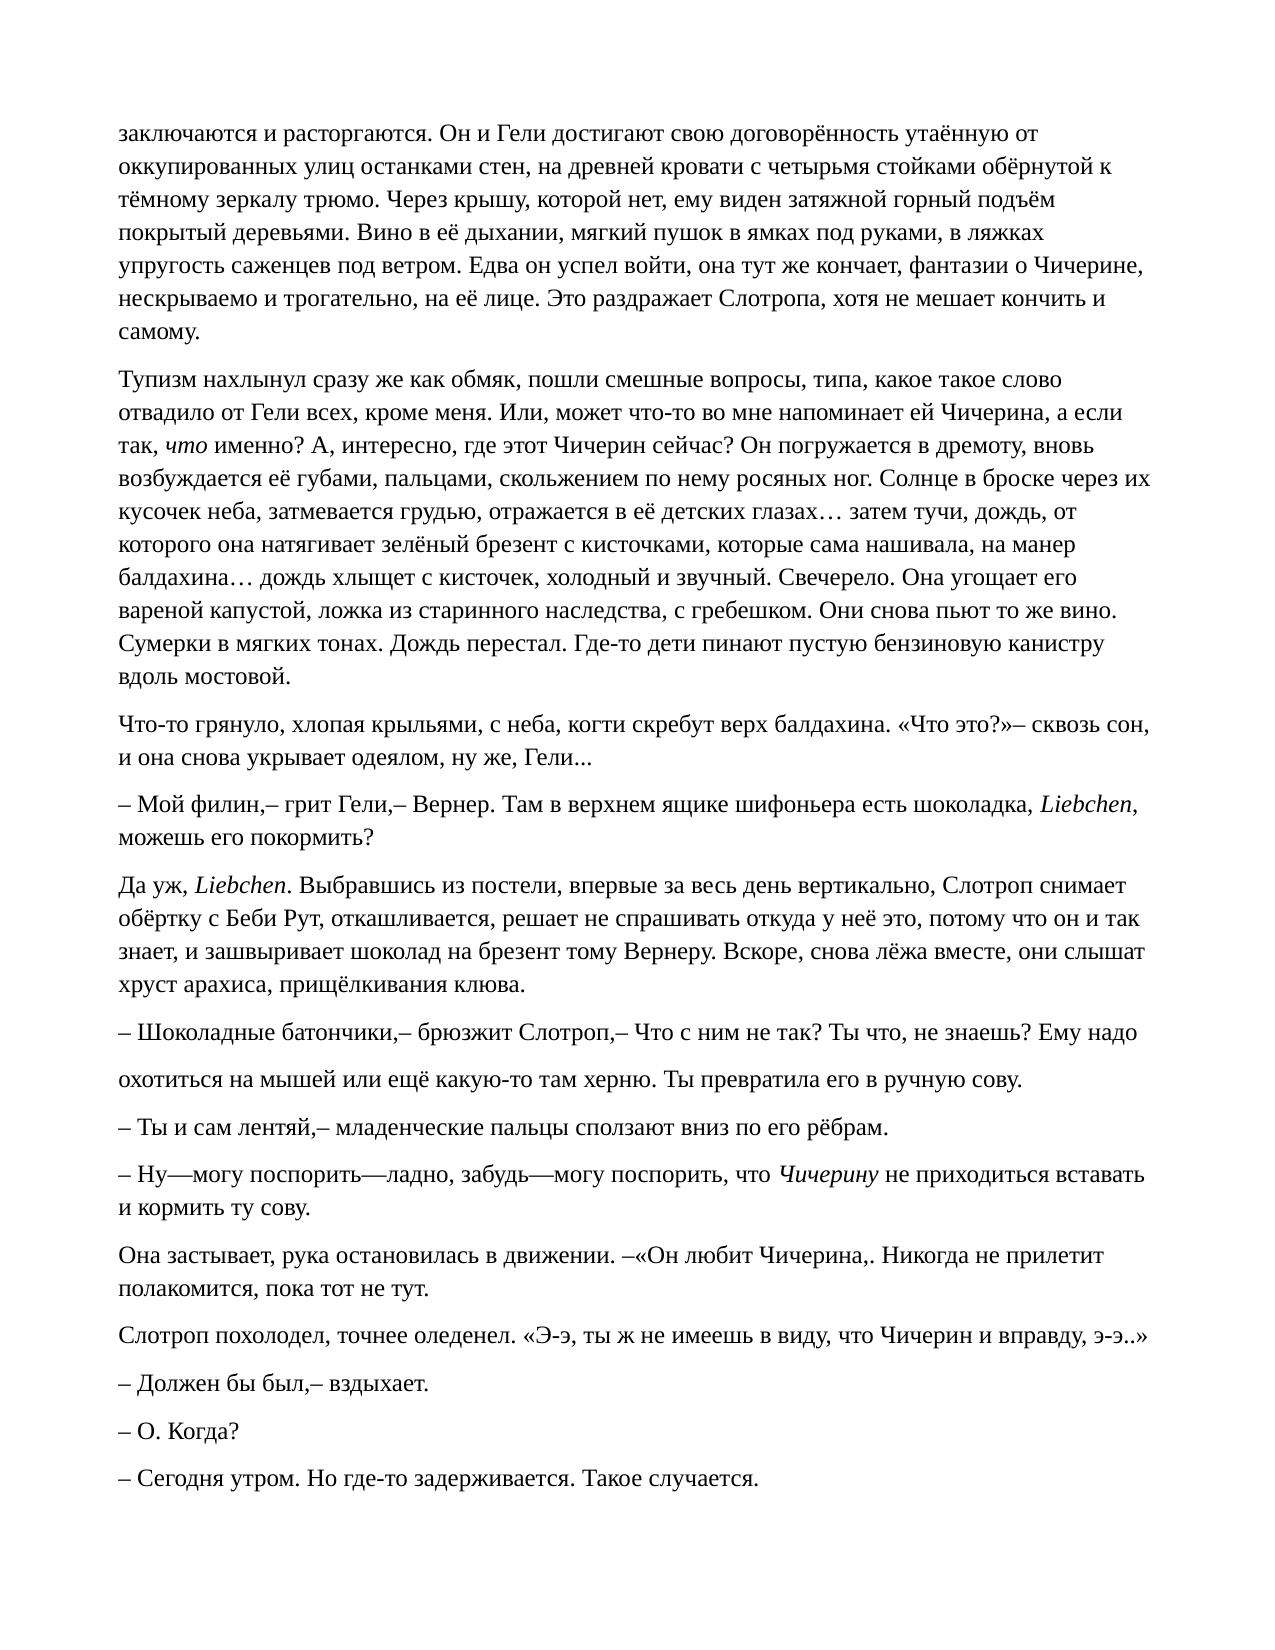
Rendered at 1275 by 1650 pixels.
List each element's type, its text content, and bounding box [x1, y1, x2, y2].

text Что-то грянуло, хлопая крыльями, с неба, когти скребут верх балдахина. «Что это?»– сквозь сон, и она снова укрывает одеялом, ну же, Гели... [118, 709, 1157, 770]
text Она застывает, рука остановилась в движении. –«Он любит Чичерина,. Никогда не прилетит полакомится, пока тот не тут. [118, 1240, 1157, 1302]
text – О. Когда? [118, 1416, 1157, 1444]
text – Мой филин,– грит Гели,– Вернер. Там в верхнем ящике шифоньера есть шоколадка, Liebchen, можешь его покормить? [118, 789, 1157, 851]
text – Сегодня утром. Но где-то задерживается. Такое случается. [118, 1463, 1157, 1492]
text – Шоколадные батончики,– брюзжит Слотроп,– Что с ним не так? Ты что, не знаешь? Ему надо [118, 1017, 1157, 1045]
text Тупизм нахлынул сразу же как обмяк, пошли смешные вопросы, типа, какое такое слово отвадило от Гели всех, кроме меня. Или, может что-то во мне напоминает ей Чичерина, а если так, что именно? А, интересно, где этот Чичерин сейчас? Он погружается в дремоту, вновь возбуждается её губами, пальцами, скольжением по нему росяных ног. Солнце в броске через их кусочек неба, затмевается грудью, отражается в её детских глазах… затем тучи, дождь, от которого она натягивает зелёный брезент с кисточками, которые сама нашивала, на манер балдахина… дождь хлыщет с кисточек, холодный и звучный. Свечерело. Она угощает его вареной капустой, ложка из старинного наследства, с гребешком. Они снова пьют то же вино. Сумерки в мягких тонах. Дождь перестал. Где-то дети пинают пустую бензиновую канистру вдоль мостовой. [118, 364, 1157, 690]
text – Ну—могу поспорить—ладно, забудь—могу поспорить, что Чичерину не приходиться вставать и кормить ту сову. [118, 1159, 1157, 1221]
text – Ты и сам лентяй,– младенческие пальцы сползают вниз по его рёбрам. [118, 1112, 1157, 1141]
text заключаются и расторгаются. Он и Гели достигают свою договорённость утаённую от оккупированных улиц останками стен, на древней кровати с четырьмя стойками обёрнутой к тёмному зеркалу трюмо. Через крышу, которой нет, ему виден затяжной горный подъём покрытый деревьями. Вино в её дыхании, мягкий пушок в ямках под руками, в ляжках упругость саженцев под ветром. Едва он успел войти, она тут же кончает, фантазии о Чичерине, нескрываемо и трогательно, на её лице. Это раздражает Слотропа, хотя не мешает кончить и самому. [118, 118, 1157, 345]
text Слотроп похолодел, точнее оледенел. «Э-э, ты ж не имеешь в виду, что Чичерин и вправду, э-э..» [118, 1321, 1157, 1349]
text охотиться на мышей или ещё какую-то там херню. Ты превратила его в ручную сову. [118, 1064, 1157, 1093]
text – Должен бы был,– вздыхает. [118, 1368, 1157, 1397]
text Да уж, Liebchen. Выбравшись из постели, впервые за весь день вертикально, Слотроп снимает обёртку с Беби Рут, откашливается, решает не спрашивать откуда у неё это, потому что он и так знает, и зашвыривает шоколад на брезент тому Вернеру. Вскоре, снова лёжа вместе, они слышат хруст арахиса, прищёлкивания клюва. [118, 870, 1157, 998]
